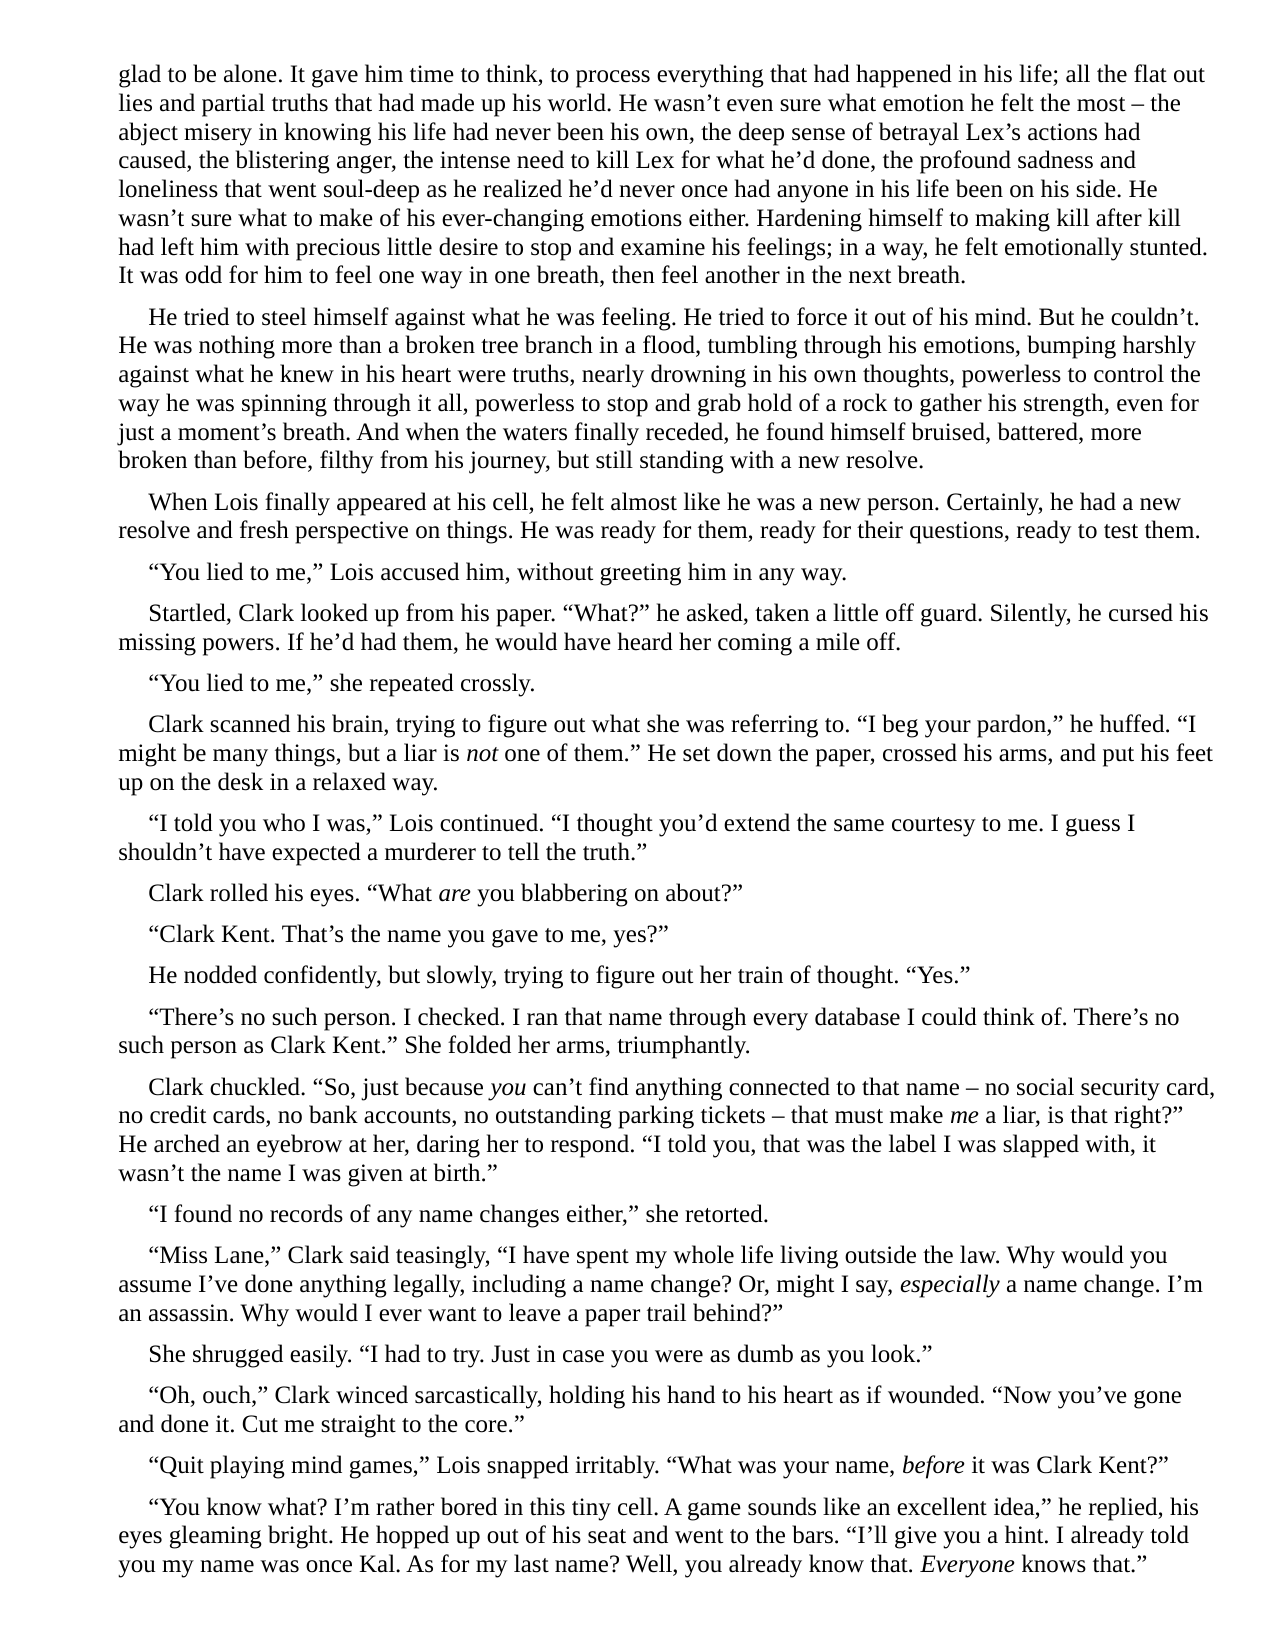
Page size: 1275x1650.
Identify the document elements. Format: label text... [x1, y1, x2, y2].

text He tried to steel himself against what he was feeling. He tried to force it out of his mind. But he couldn’t. He was nothing more than a broken tree branch in a flood, tumbling through his emotions, bumping harshly against what he knew in his heart were truths, nearly drowning in his own thoughts, powerless to control the way he was spinning through it all, powerless to stop and grab hold of a rock to gather his strength, even for just a moment’s breath. And when the waters finally receded, he found himself bruised, battered, more broken than before, filthy from his journey, but still standing with a new resolve. [118, 302, 1216, 474]
text “I found no records of any name changes either,” she retorted. [118, 1199, 1216, 1228]
text “Clark Kent. That’s the name you gave to me, yes?” [118, 919, 1216, 948]
text When Lois finally appeared at his cell, he felt almost like he was a new person. Certainly, he had a new resolve and fresh perspective on things. He was ready for them, ready for their questions, ready to test them. [118, 487, 1216, 544]
text “Quit playing mind games,” Lois snapped irritably. “What was your name, before it was Clark Kent?” [118, 1450, 1216, 1479]
text Clark scanned his brain, trying to figure out what she was referring to. “I beg your pardon,” he huffed. “I might be many things, but a liar is not one of them.” He set down the paper, crossed his arms, and put his feet up on the desk in a relaxed way. [118, 709, 1216, 795]
text “You lied to me,” Lois accused him, without greeting him in any way. [118, 557, 1216, 585]
text “Oh, ouch,” Clark winced sarcastically, holding his hand to his heart as if wounded. “Now you’ve gone and done it. Cut me straight to the core.” [118, 1380, 1216, 1438]
text “I told you who I was,” Lois continued. “I thought you’d extend the same courtesy to me. I guess I shouldn’t have expected a murderer to tell the truth.” [118, 808, 1216, 865]
text “You lied to me,” she repeated crossly. [118, 668, 1216, 697]
text She shrugged easily. “I had to try. Just in case you were as dumb as you look.” [118, 1339, 1216, 1368]
text “There’s no such person. I checked. I ran that name through every database I could think of. There’s no such person as Clark Kent.” She folded her arms, triumphantly. [118, 1002, 1216, 1059]
text Clark chuckled. “So, just because you can’t find anything connected to that name – no social security card, no credit cards, no bank accounts, no outstanding parking tickets – that must make me a liar, is that right?” He arched an eyebrow at her, daring her to respond. “I told you, that was the label I was slapped with, it wasn’t the name I was given at birth.” [118, 1072, 1216, 1187]
text glad to be alone. It gave him time to think, to process everything that had happened in his life; all the flat out lies and partial truths that had made up his world. He wasn’t even sure what emotion he felt the most – the abject misery in knowing his life had never been his own, the deep sense of betrayal Lex’s actions had caused, the blistering anger, the intense need to kill Lex for what he’d done, the profound sadness and loneliness that went soul-deep as he realized he’d never once had anyone in his life been on his side. He wasn’t sure what to make of his ever-changing emotions either. Hardening himself to making kill after kill had left him with precious little desire to stop and examine his feelings; in a way, he felt emotionally stunted. It was odd for him to feel one way in one breath, then feel another in the next breath. [118, 59, 1216, 289]
text Startled, Clark looked up from his paper. “What?” he asked, taken a little off guard. Silently, he cursed his missing powers. If he’d had them, he would have heard her coming a mile off. [118, 598, 1216, 655]
text “Miss Lane,” Clark said teasingly, “I have spent my whole life living outside the law. Why would you assume I’ve done anything legally, including a name change? Or, might I say, especially a name change. I’m an assassin. Why would I ever want to leave a paper trail behind?” [118, 1240, 1216, 1327]
text He nodded confidently, but slowly, trying to figure out her train of thought. “Yes.” [118, 960, 1216, 989]
text “You know what? I’m rather bored in this tiny cell. A game sounds like an excellent idea,” he replied, his eyes gleaming bright. He hopped up out of his seat and went to the bars. “I’ll give you a hint. I already told you my name was once Kal. As for my last name? Well, you already know that. Everyone knows that.” [118, 1492, 1216, 1578]
text Clark rolled his eyes. “What are you blabbering on about?” [118, 878, 1216, 907]
